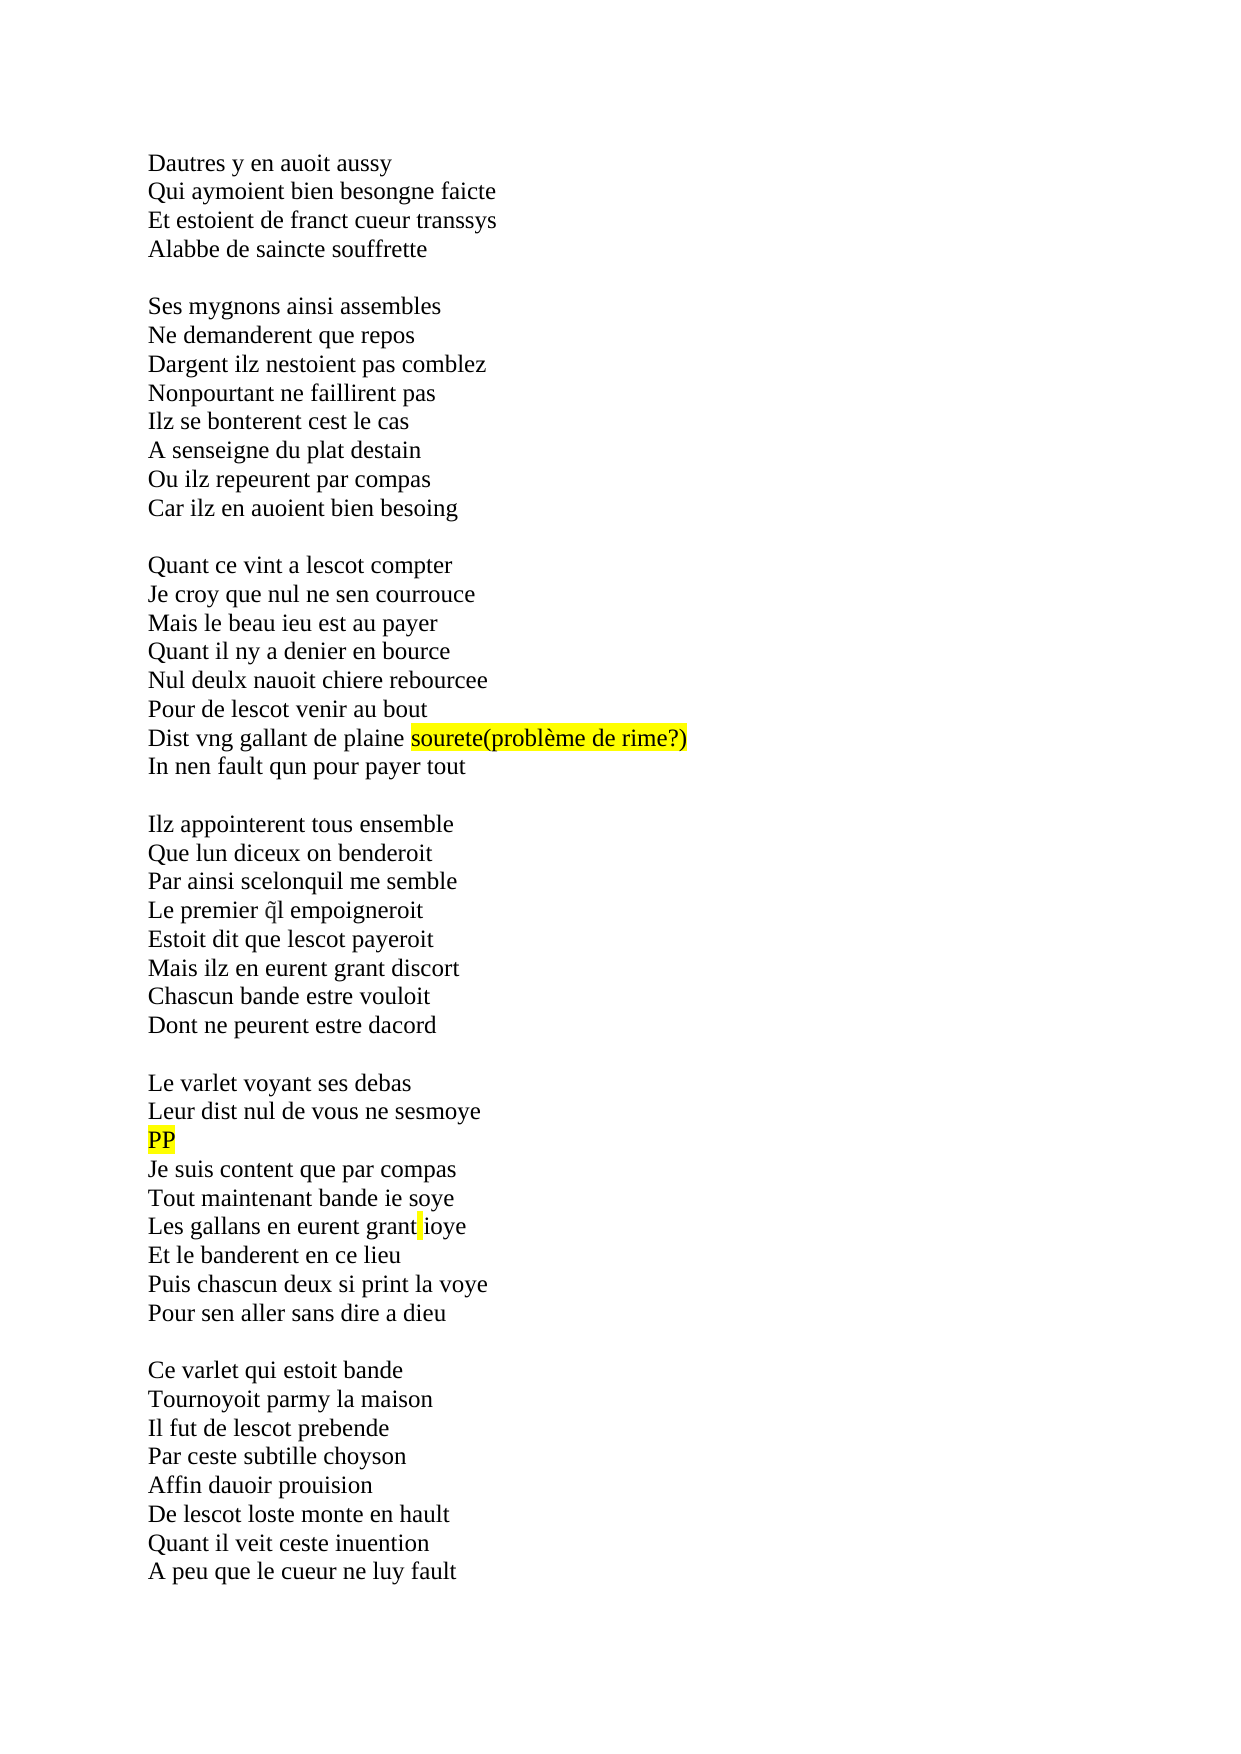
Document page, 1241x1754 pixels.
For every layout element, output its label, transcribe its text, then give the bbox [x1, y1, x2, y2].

text Quant ce vint a lescot compter Je croy que nul ne sen courrouce Mais le beau ieu est au payer Quant il ny a denier en bource Nul deulx nauoit chiere rebourcee Pour de lescot venir au bout Dist vng gallant de plaine sourete(problème de rime?) In nen fault qun pour payer tout [148, 550, 1093, 809]
text Le varlet voyant ses debas Leur dist nul de vous ne sesmoye PP Je suis content que par compas Tout maintenant bande ie soye Les gallans en eurent grant ioye Et le banderent en ce lieu Puis chascun deux si print la voye Pour sen aller sans dire a dieu [148, 1068, 1093, 1355]
text Ilz appointerent tous ensemble Que lun diceux on benderoit Par ainsi scelonquil me semble Le premier q̃l empoigneroit Estoit dit que lescot payeroit Mais ilz en eurent grant discort Chascun bande estre vouloit Dont ne peurent estre dacord [148, 809, 1093, 1068]
text Ce varlet qui estoit bande Tournoyoit parmy la maison Il fut de lescot prebende Par ceste subtille choyson Affin dauoir prouision De lescot loste monte en hault Quant il veit ceste inuention A peu que le cueur ne luy fault [148, 1355, 1093, 1585]
text Ses mygnons ainsi assembles Ne demanderent que repos Dargent ilz nestoient pas comblez Nonpourtant ne faillirent pas Ilz se bonterent cest le cas A senseigne du plat destain Ou ilz repeurent par compas Car ilz en auoient bien besoing [148, 291, 1093, 550]
text Dautres y en auoit aussy Qui aymoient bien besongne faicte Et estoient de franct cueur transsys Alabbe de saincte souffrette [148, 148, 1093, 291]
